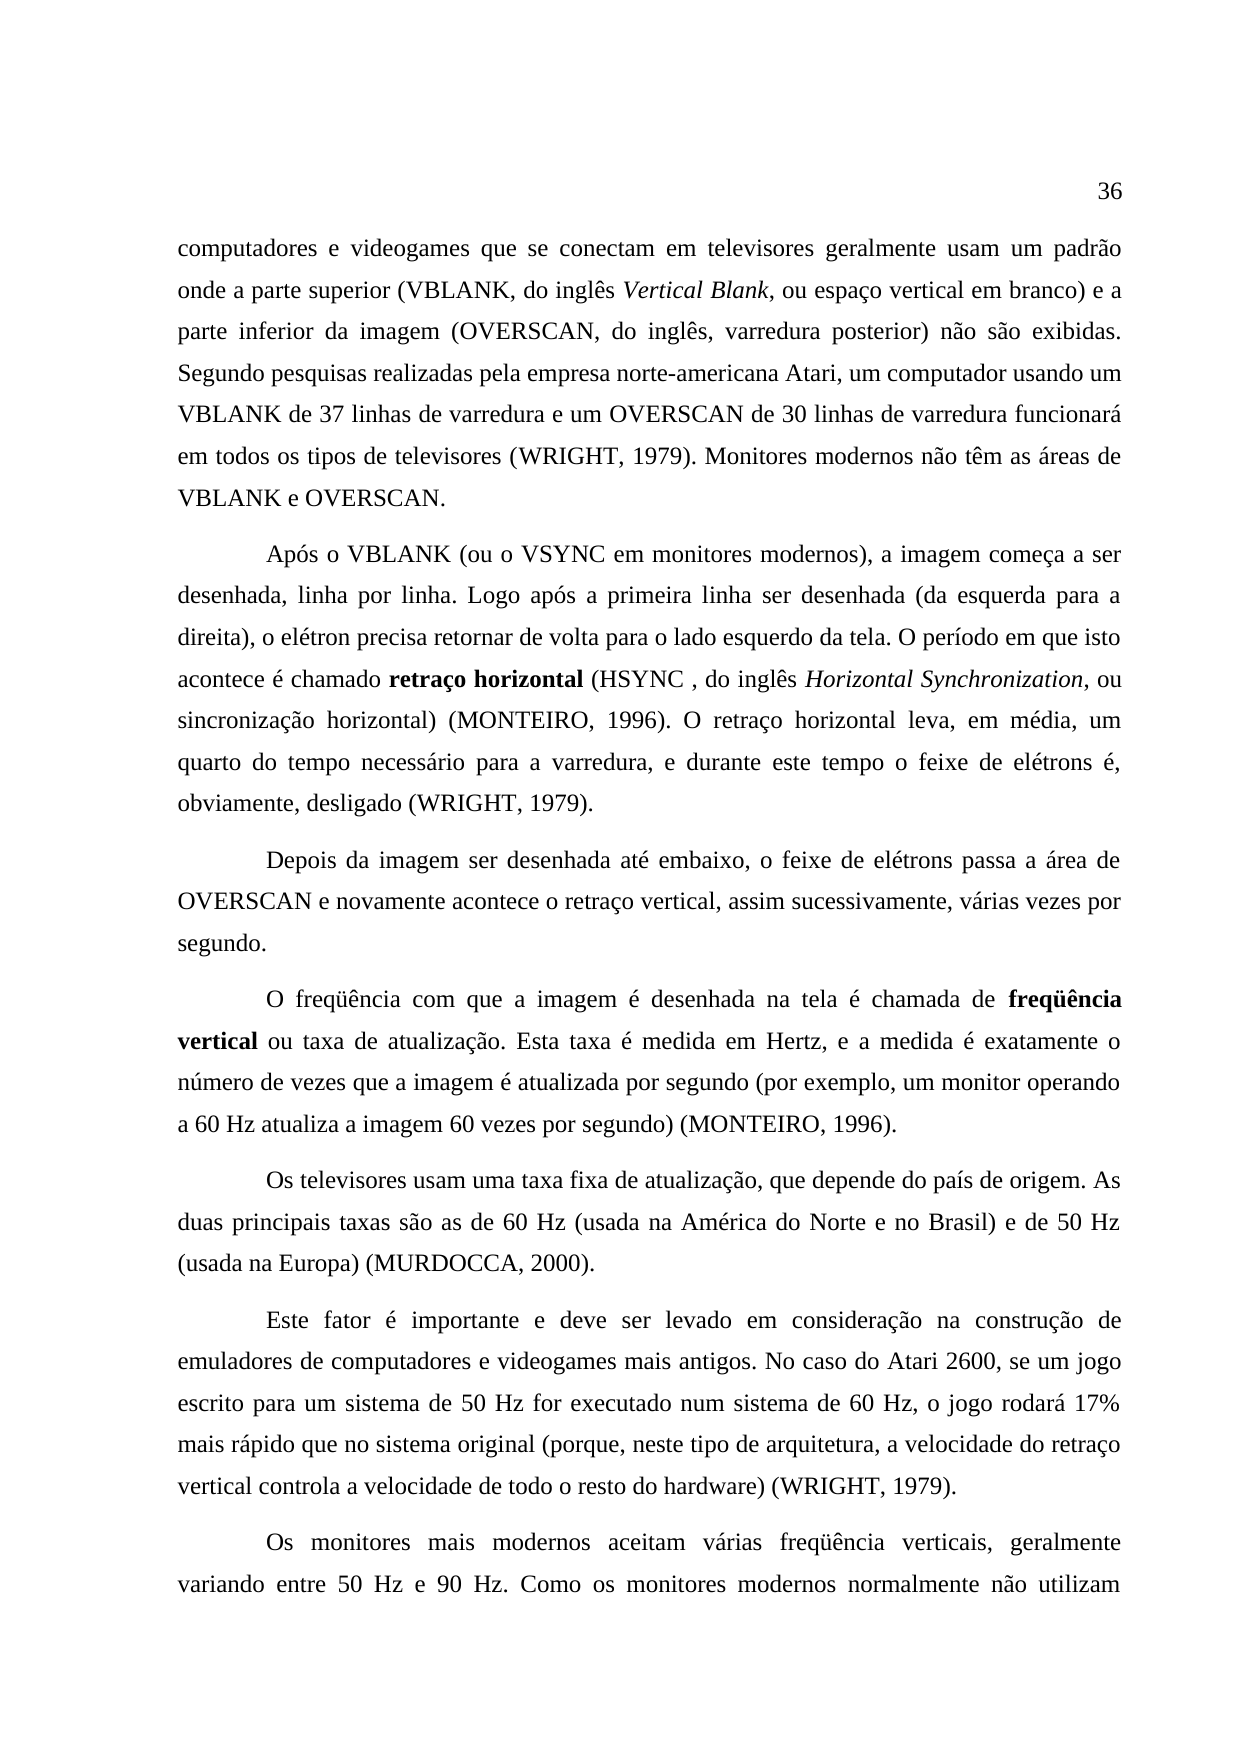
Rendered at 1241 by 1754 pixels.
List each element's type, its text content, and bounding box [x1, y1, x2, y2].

text Após o VBLANK (ou o VSYNC em monitores modernos), a imagem começa a ser desenhada, linha por linha. Logo após a primeira linha ser desenhada (da esquerda para a direita), o elétron precisa retornar de volta para o lado esquerdo da tela. O período em que isto acontece é chamado retraço horizontal (HSYNC , do inglês Horizontal Synchronization, ou sincronização horizontal) (MONTEIRO, 1996). O retraço horizontal leva, em média, um quarto do tempo necessário para a varredura, e durante este tempo o feixe de elétrons é, obviamente, desligado (WRIGHT, 1979). [177, 540, 1122, 817]
text Os monitores mais modernos aceitam várias freqüência verticais, geralmente variando entre 50 Hz e 90 Hz. Como os monitores modernos normalmente não utilizam [177, 1528, 1122, 1598]
text Os televisores usam uma taxa fixa de atualização, que depende do país de origem. As duas principais taxas são as de 60 Hz (usada na América do Norte e no Brasil) e de 50 Hz (usada na Europa) (MURDOCCA, 2000). [177, 1166, 1122, 1277]
text O freqüência com que a imagem é desenhada na tela é chamada de freqüência vertical ou taxa de atualização. Esta taxa é medida em Hertz, e a medida é exatamente o número de vezes que a imagem é atualizada por segundo (por exemplo, um monitor operando a 60 Hz atualiza a imagem 60 vezes por segundo) (MONTEIRO, 1996). [177, 985, 1122, 1138]
text Este fator é importante e deve ser levado em consideração na construção de emuladores de computadores e videogames mais antigos. No caso do Atari 2600, se um jogo escrito para um sistema de 50 Hz for executado num sistema de 60 Hz, o jogo rodará 17% mais rápido que no sistema original (porque, neste tipo de arquitetura, a velocidade do retraço vertical controla a velocidade de todo o resto do hardware) (WRIGHT, 1979). [177, 1306, 1122, 1500]
text computadores e videogames que se conectam em televisores geralmente usam um padrão onde a parte superior (VBLANK, do inglês Vertical Blank, ou espaço vertical em branco) e a parte inferior da imagem (OVERSCAN, do inglês, varredura posterior) não são exibidas. Segundo pesquisas realizadas pela empresa norte-americana Atari, um computador usando um VBLANK de 37 linhas de varredura e um OVERSCAN de 30 linhas de varredura funcionará em todos os tipos de televisores (WRIGHT, 1979). Monitores modernos não têm as áreas de VBLANK e OVERSCAN. [177, 234, 1122, 511]
text Depois da imagem ser desenhada até embaixo, o feixe de elétrons passa a área de OVERSCAN e novamente acontece o retraço vertical, assim sucessivamente, várias vezes por segundo. [177, 846, 1122, 957]
